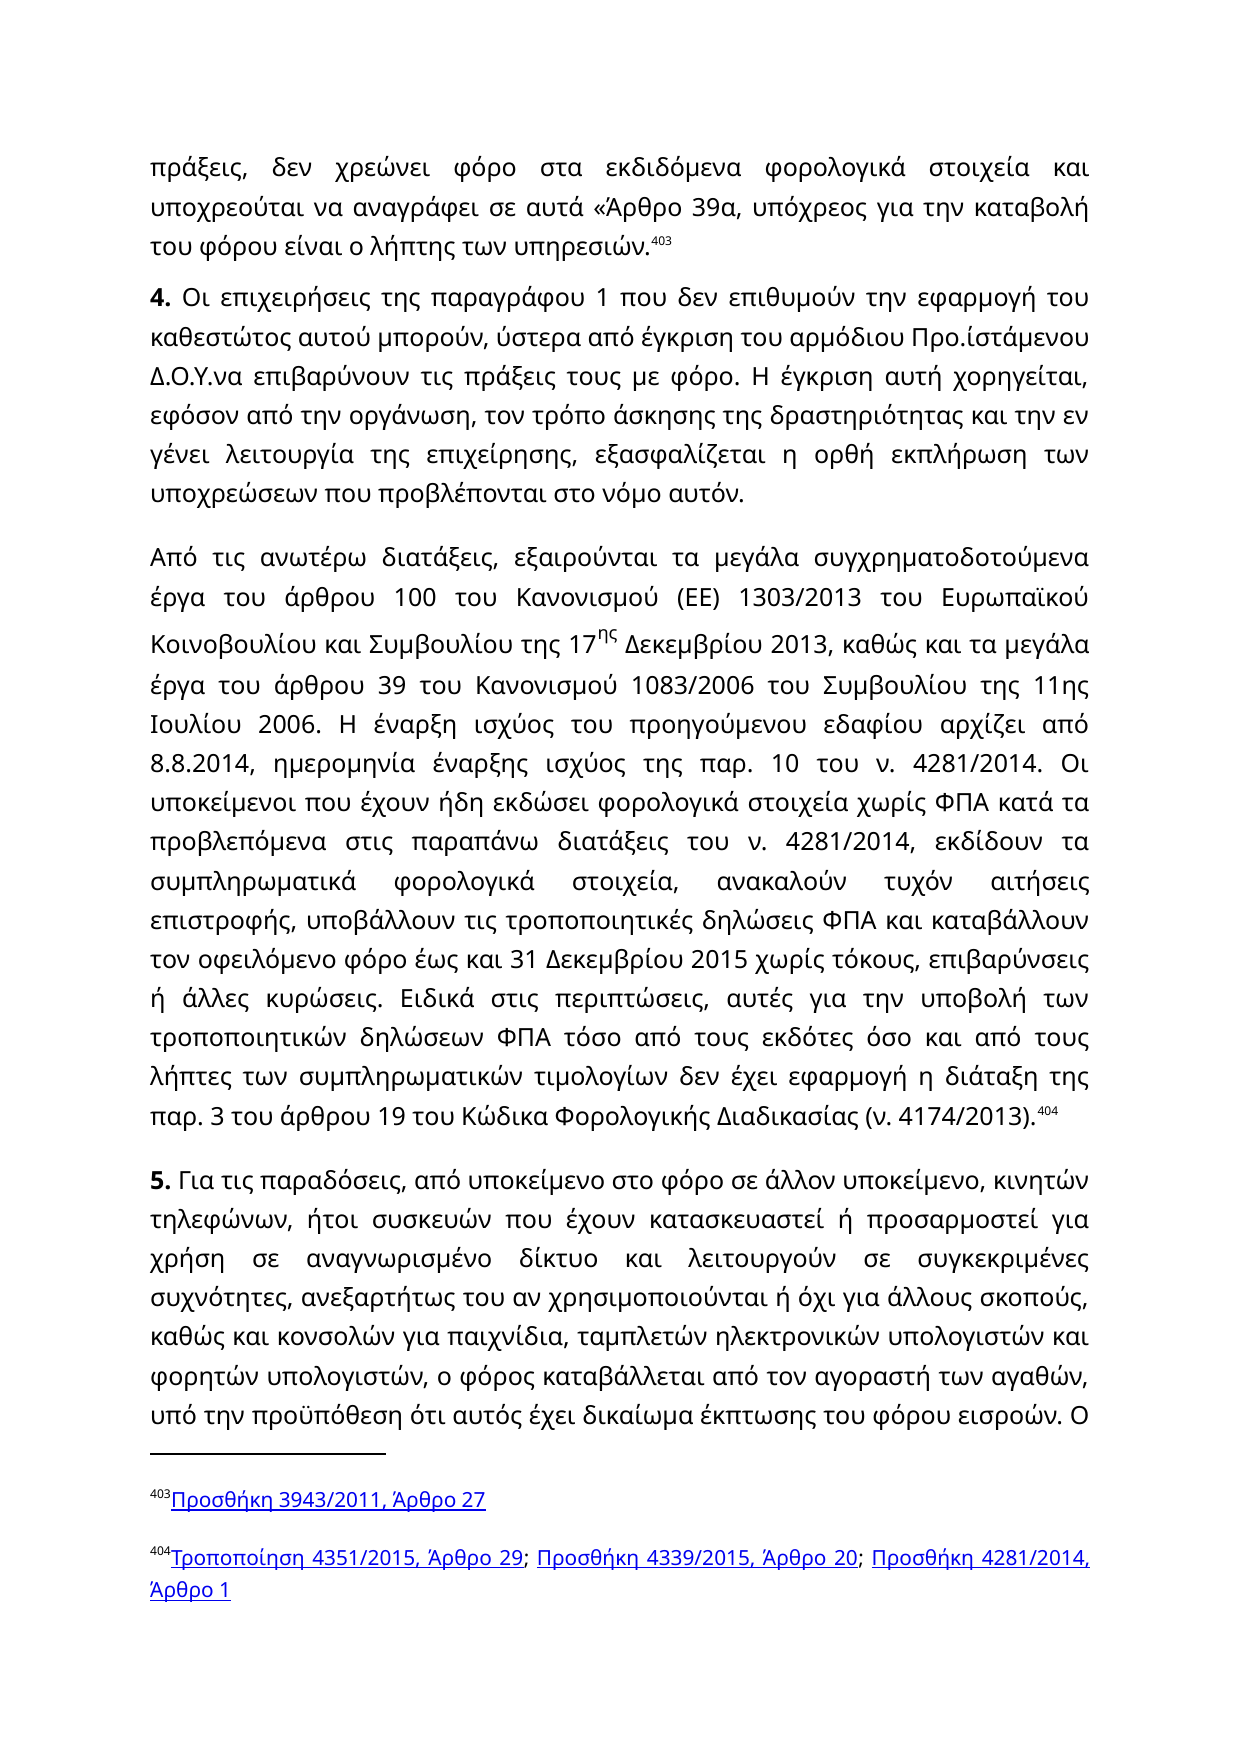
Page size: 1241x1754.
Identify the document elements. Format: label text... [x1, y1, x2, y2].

text 4. Οι επιχειρήσεις της παραγράφου 1 που δεν επιθυμούν την εφαρμογή του καθεστώτος αυτού μπορούν, ύστερα από έγκριση του αρμόδιου Προ.ίστάμενου Δ.Ο.Υ.να επιβαρύνουν τις πράξεις τους με φόρο. Η έγκριση αυτή χορηγείται, εφόσον από την οργάνωση, τον τρόπο άσκησης της δραστηριότητας και την εν γένει λειτουργία της επιχείρησης, εξασφαλίζεται η ορθή εκπλήρωση των υποχρεώσεων που προβλέπονται στο νόμο αυτόν. [150, 280, 1090, 510]
text Προσθήκη 3943/2011, Άρθρο 27 [150, 1485, 1090, 1514]
text πράξεις, δεν χρεώνει φόρο στα εκδιδόμενα φορολογικά στοιχεία και υποχρεούται να αναγράφει σε αυτά «Άρθρο 39α, υπόχρεος για την καταβολή του φόρου είναι ο λήπτης των υπηρεσιών. [150, 150, 1090, 262]
text 5. Για τις παραδόσεις, από υποκείµενο στο φόρο σε άλλον υποκείµενο, κινητών τηλεφώνων, ήτοι συσκευών που έχουν κατασκευαστεί ή προσαρµοστεί για χρήση σε αναγνωρισµένο δίκτυο και λειτουργούν σε συγκεκριµένες συχνότητες, ανεξαρτήτως του αν χρησιµοποιούνται ή όχι για άλλους σκοπούς, καθώς και κονσολών για παιχνίδια, ταµπλετών ηλεκτρονικών υπολογιστών και φορητών υπολογιστών, ο φόρος καταβάλλεται από τον αγοραστή των αγαθών, υπό την προϋπόθεση ότι αυτός έχει δικαίωµα έκπτωσης του φόρου εισροών. Ο [150, 1162, 1090, 1431]
text Από τις ανωτέρω διατάξεις, εξαιρούνται τα μεγάλα συγχρηματοδοτούμενα έργα του άρθρου 100 του Κανονισμού (ΕΕ) 1303/2013 του Ευρωπαϊκού Κοινοβουλίου και Συμβουλίου της 17ης Δεκεμβρίου 2013, καθώς και τα μεγάλα έργα του άρθρου 39 του Κανονισμού 1083/2006 του Συμβουλίου της 11ης Ιουλίου 2006. Η έναρξη ισχύος του προηγούμενου εδαφίου αρχίζει από 8.8.2014, ημερομηνία έναρξης ισχύος της παρ. 10 του ν. 4281/2014. Οι υποκείμενοι που έχουν ήδη εκδώσει φορολογικά στοιχεία χωρίς ΦΠΑ κατά τα προβλεπόμενα στις παραπάνω διατάξεις του ν. 4281/2014, εκδίδουν τα συμπληρωματικά φορολογικά στοιχεία, ανακαλούν τυχόν αιτήσεις επιστροφής, υποβάλλουν τις τροποποιητικές δηλώσεις ΦΠΑ και καταβάλλουν τον οφειλόμενο φόρο έως και 31 Δεκεμβρίου 2015 χωρίς τόκους, επιβαρύνσεις ή άλλες κυρώσεις. Ειδικά στις περιπτώσεις, αυτές για την υποβολή των τροποποιητικών δηλώσεων ΦΠΑ τόσο από τους εκδότες όσο και από τους λήπτες των συμπληρωματικών τιμολογίων δεν έχει εφαρμογή η διάταξη της παρ. 3 του άρθρου 19 του Κώδικα Φορολογικής Διαδικασίας (ν. 4174/2013). [150, 540, 1090, 1132]
text Τροποποίηση 4351/2015, Άρθρο 29; Προσθήκη 4339/2015, Άρθρο 20; Προσθήκη 4281/2014, Άρθρο 1 [150, 1543, 1090, 1604]
